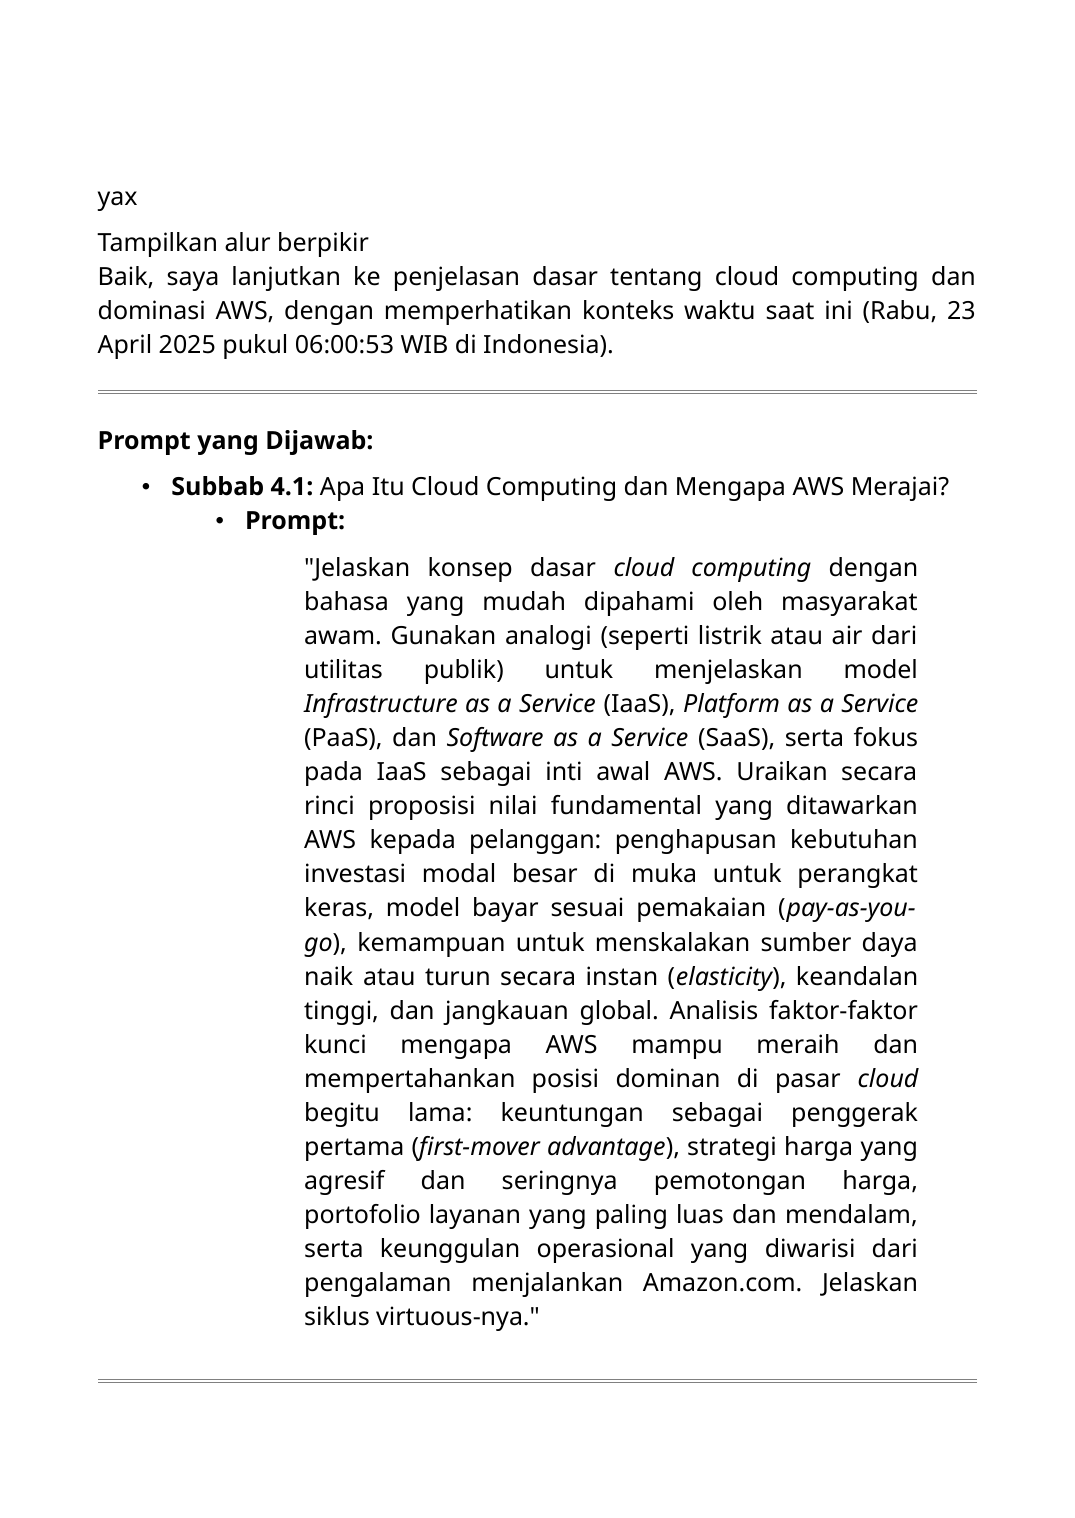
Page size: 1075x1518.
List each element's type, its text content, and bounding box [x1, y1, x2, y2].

list Prompt: [215, 503, 977, 537]
text Tampilkan alur berpikir [97, 225, 977, 259]
text Baik, saya lanjutkan ke penjelasan dasar tentang cloud computing dan dominasi AWS, dengan memperhatikan konteks waktu saat ini (Rabu, 23 April 2025 pukul 06:00:53 WIB di Indonesia). [97, 259, 977, 361]
text Prompt yang Dijawab: [97, 422, 977, 456]
list "Jelaskan konsep dasar cloud computing dengan bahasa yang mudah dipahami oleh masyarakat awam. Gunakan analogi (seperti listrik atau air dari utilitas publik) untuk menjelaskan model Infrastructure as a Service (IaaS), Platform as a Service (PaaS), dan Software as a Service (SaaS), serta fokus pada IaaS sebagai inti awal AWS. Uraikan secara rinci proposisi nilai fundamental yang ditawarkan AWS kepada pelanggan: penghapusan kebutuhan investasi modal besar di muka untuk perangkat keras, model bayar sesuai pemakaian (pay-as-you-go), kemampuan untuk menskalakan sumber daya naik atau turun secara instan (elasticity), keandalan tinggi, dan jangkauan global. Analisis faktor-faktor kunci mengapa AWS mampu meraih dan mempertahankan posisi dominan di pasar cloud begitu lama: keuntungan sebagai penggerak pertama (first-mover advantage), strategi harga yang agresif dan seringnya pemotongan harga, portofolio layanan yang paling luas dan mendalam, serta keunggulan operasional yang diwarisi dari pengalaman menjalankan Amazon.com. Jelaskan siklus virtuous-nya." [274, 549, 918, 1333]
list Subbab 4.1: Apa Itu Cloud Computing dan Mengapa AWS Merajai? [142, 469, 977, 503]
text yax [97, 178, 977, 212]
